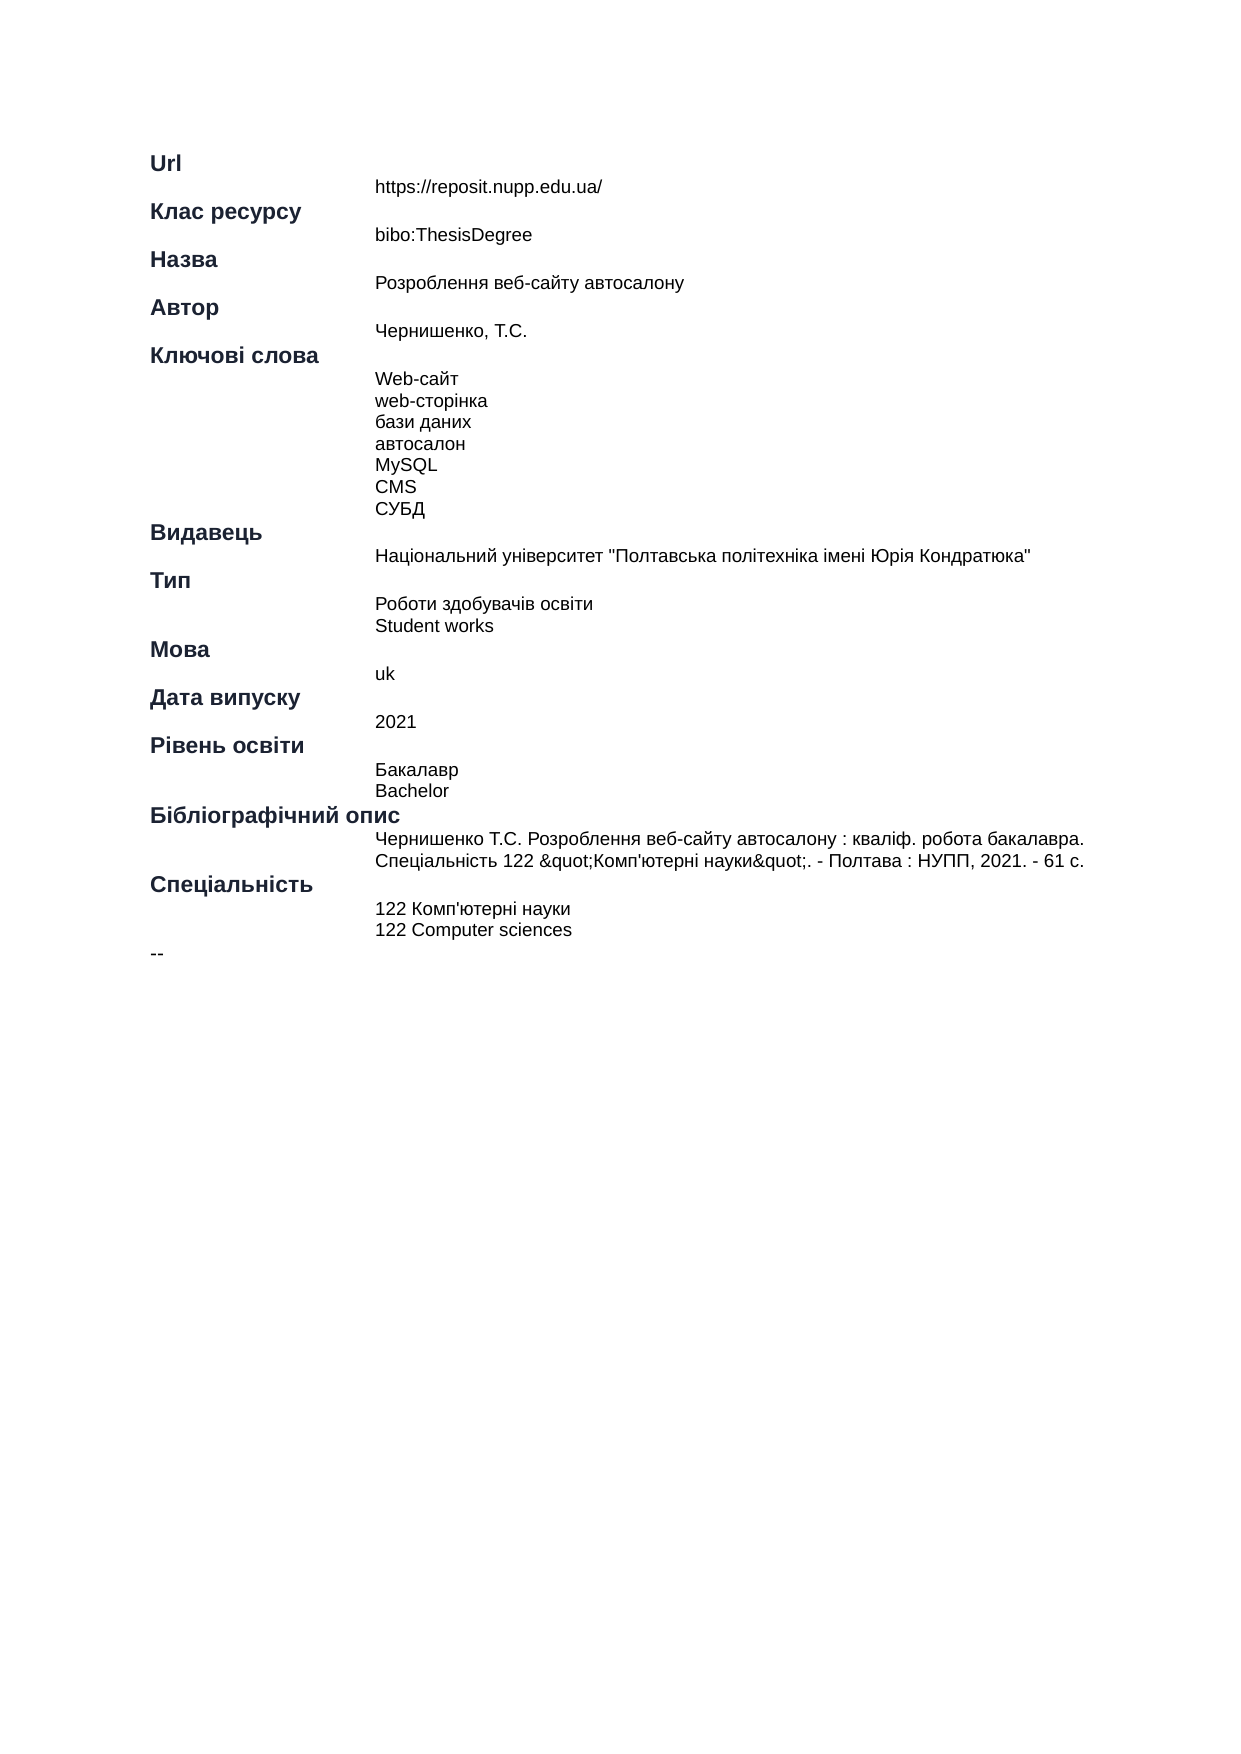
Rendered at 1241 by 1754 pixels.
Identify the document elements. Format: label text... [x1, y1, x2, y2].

text uk [375, 663, 1090, 684]
text Дата випуску [150, 684, 1090, 711]
text Спеціальність [150, 871, 1090, 897]
text Видавець [150, 519, 1090, 545]
text бази даних [375, 411, 1090, 433]
text Розроблення веб-сайту автосалону [375, 272, 1090, 294]
text Мова [150, 636, 1090, 663]
text bibo:ThesisDegree [375, 224, 1090, 246]
text Ключові слова [150, 342, 1090, 368]
text CMS [375, 476, 1090, 497]
text Бібліографічний опис [150, 802, 1090, 828]
text Тип [150, 567, 1090, 593]
text Url [150, 150, 1090, 176]
text -- [150, 941, 1090, 964]
text Автор [150, 294, 1090, 320]
text https://reposit.nupp.edu.ua/ [375, 176, 1090, 198]
text Bachelor [375, 780, 1090, 802]
text автосалон [375, 433, 1090, 454]
text Рівень освіти [150, 732, 1090, 758]
text Національний університет "Полтавська політехніка імені Юрія Кондратюка" [375, 545, 1090, 567]
text Бакалавр [375, 758, 1090, 780]
text Student works [375, 615, 1090, 636]
text Web-сайт [375, 368, 1090, 389]
text web-сторінка [375, 389, 1090, 411]
text MySQL [375, 454, 1090, 476]
text Клас ресурсу [150, 198, 1090, 224]
text СУБД [375, 497, 1090, 519]
text Чернишенко, Т.С. [375, 320, 1090, 342]
text 2021 [375, 711, 1090, 732]
text Чернишенко Т.С. Розроблення веб-сайту автосалону : кваліф. робота бакалавра. Спеціальність 122 &quot;Комп'ютерні науки&quot;. - Полтава : НУПП, 2021. - 61 с. [375, 828, 1090, 871]
text Назва [150, 246, 1090, 272]
text 122 Комп'ютерні науки [375, 897, 1090, 919]
text Роботи здобувачів освіти [375, 593, 1090, 615]
text 122 Computer sciences [375, 919, 1090, 941]
